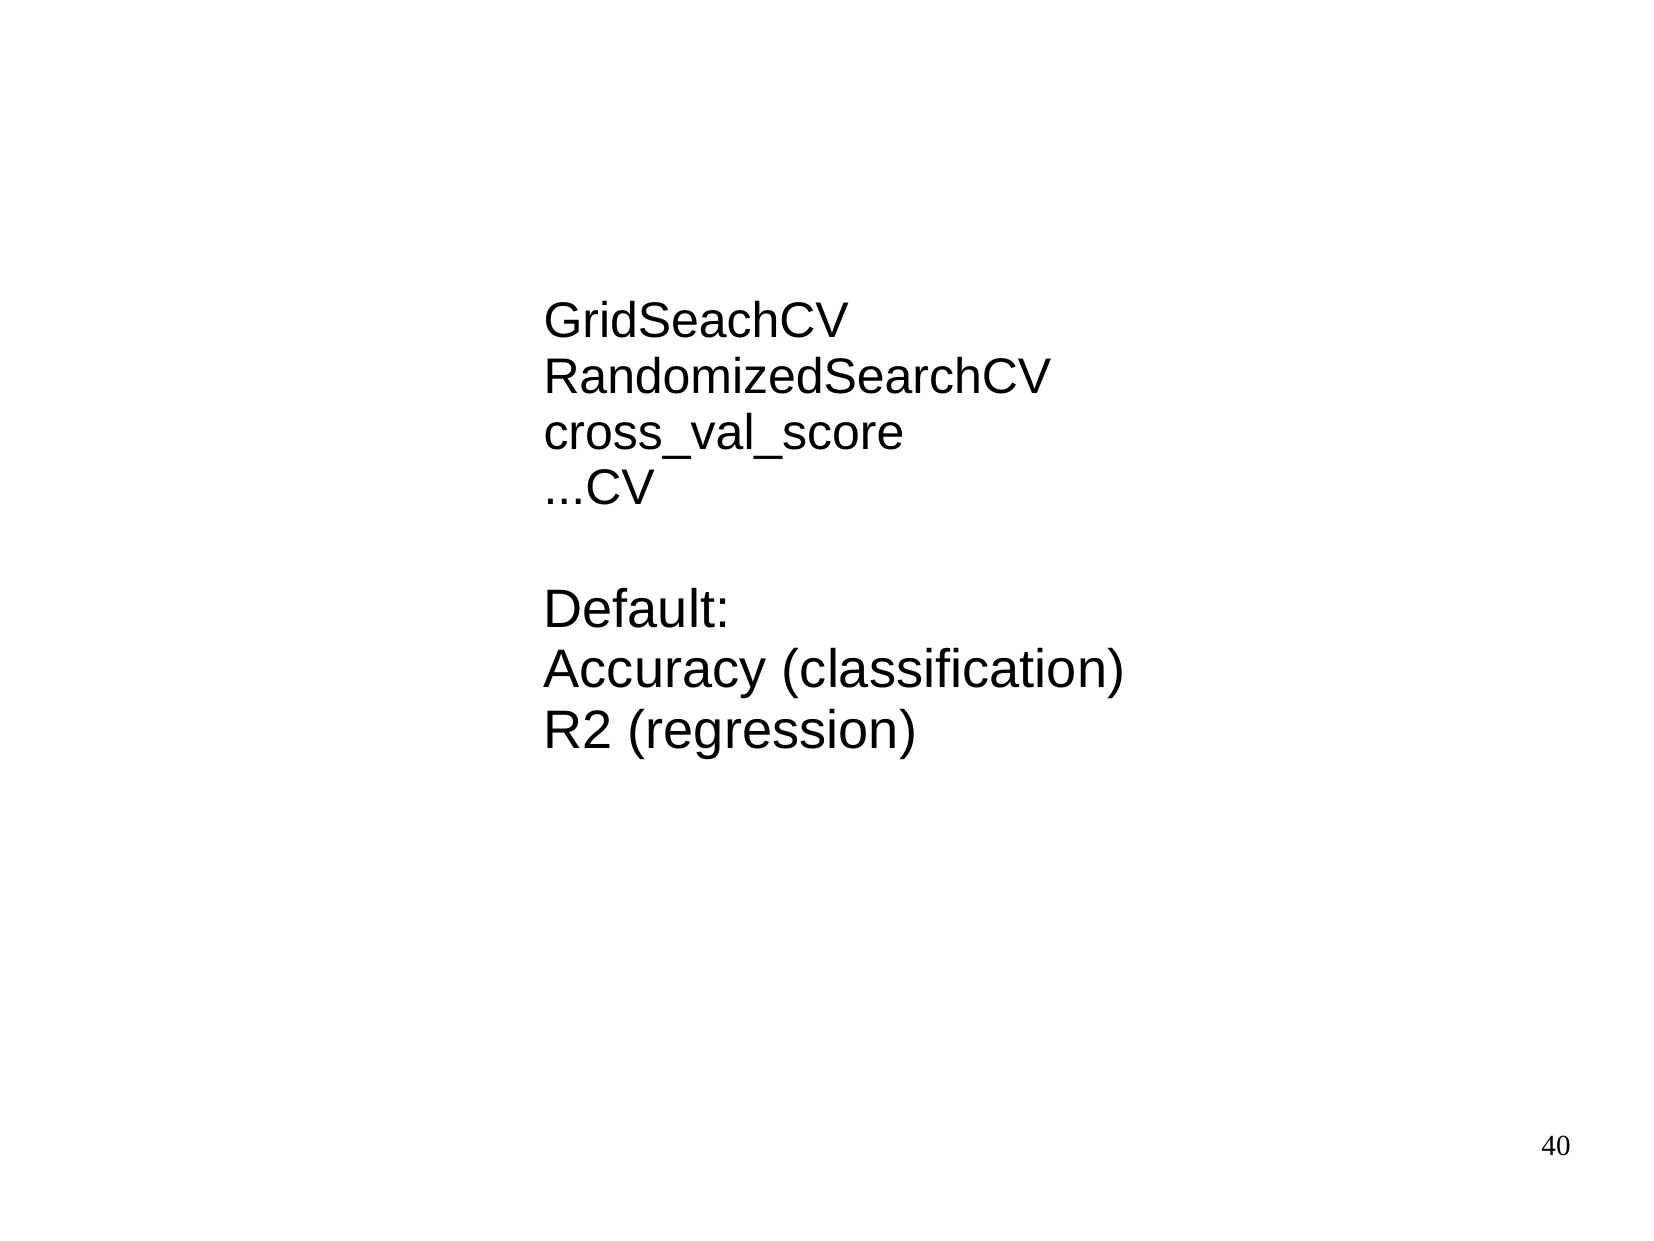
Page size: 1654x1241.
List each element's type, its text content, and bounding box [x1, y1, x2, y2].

text_box For GridSeachCV cross_val_score validation_curve Typical: accuracy [667, 1132, 1654, 1241]
text_box Default: Accuracy (classification) R2 (regression) [528, 525, 1306, 769]
text_box GridSeachCV RandomizedSearchCV cross_val_score ...CV [528, 285, 1324, 525]
